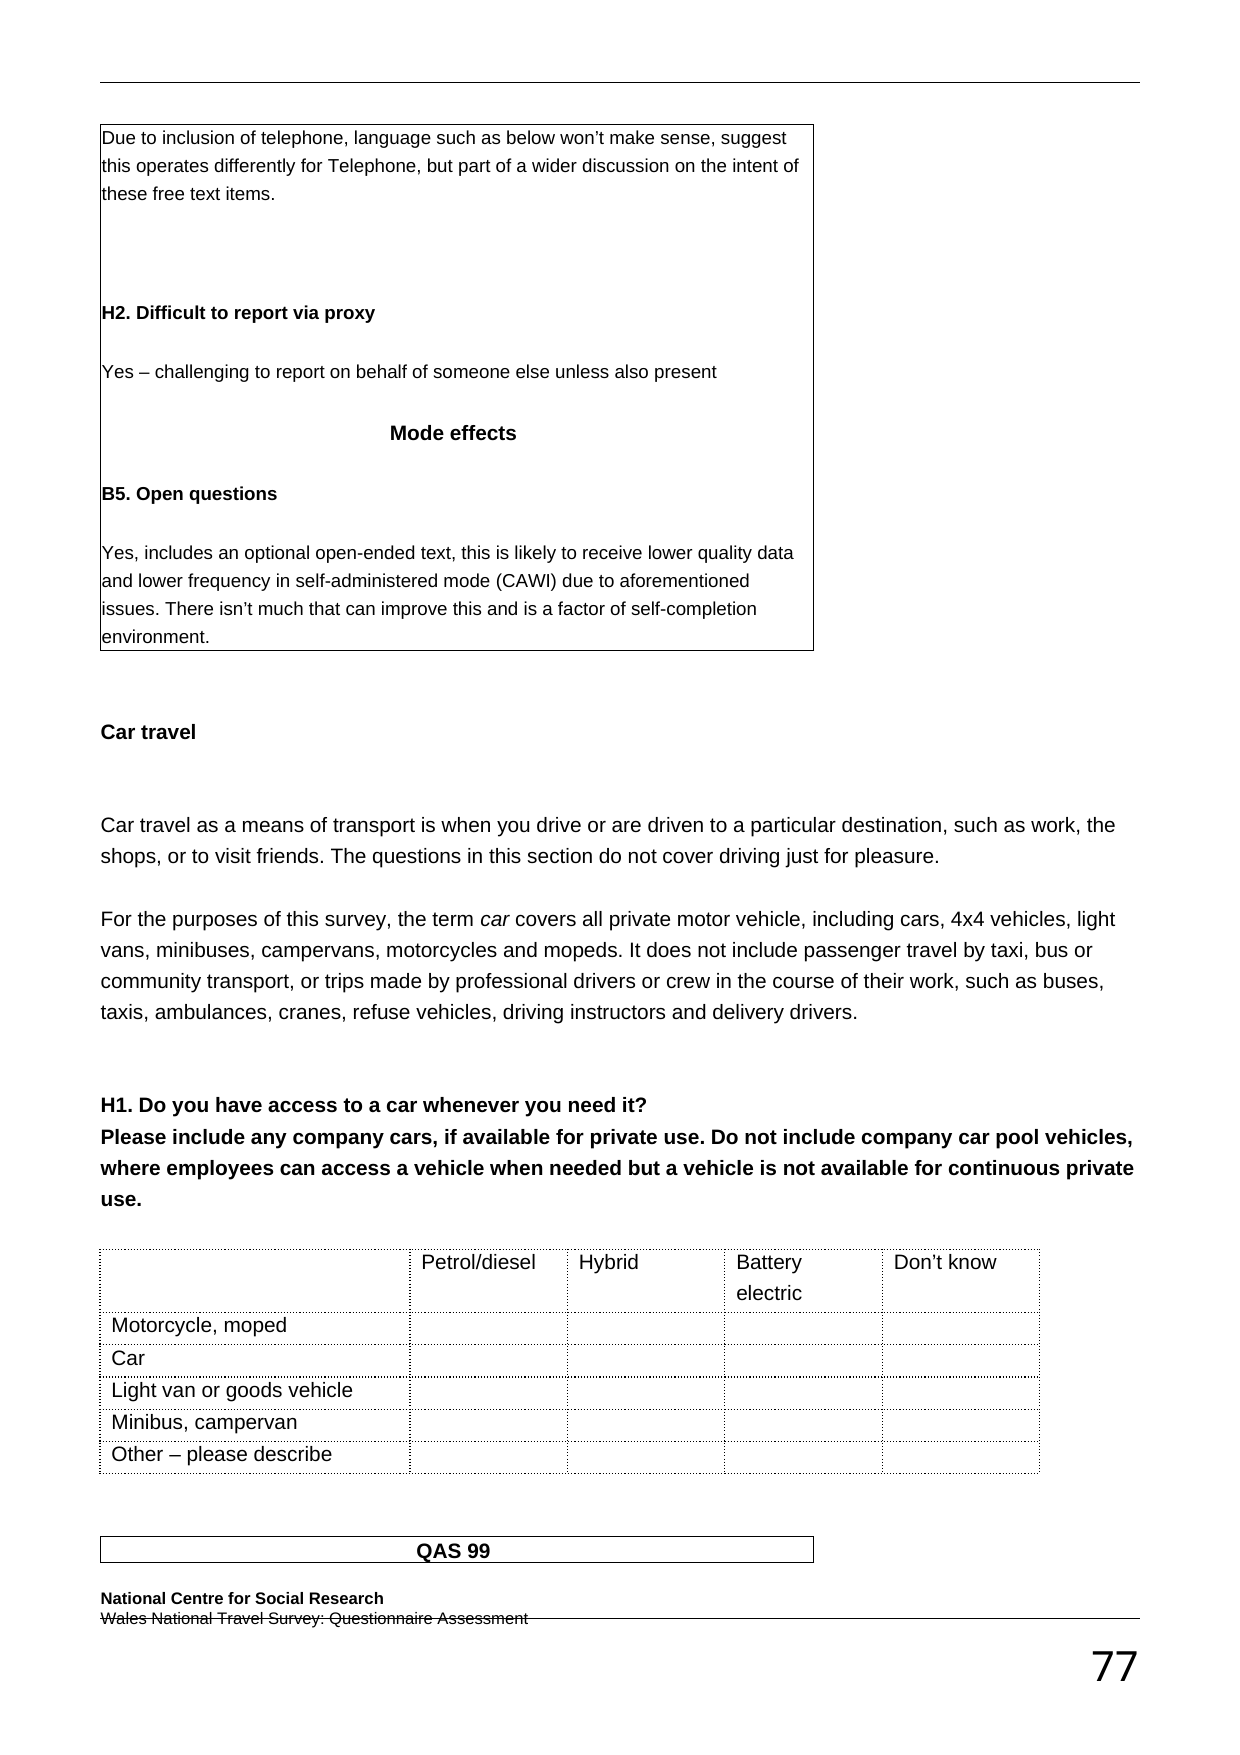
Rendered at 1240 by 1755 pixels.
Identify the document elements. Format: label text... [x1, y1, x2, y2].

text B5. Open questions [101, 479, 813, 504]
table_cell [410, 1344, 567, 1376]
table_cell [725, 1409, 882, 1441]
table_cell [725, 1441, 882, 1473]
table_cell [568, 1376, 725, 1408]
text Car travel as a means of transport is when you drive or are driven to a particular destination, such as work, the shops, or to visit friends. The questions in this section do not cover driving just for pleasure. [100, 813, 1139, 868]
table_cell [882, 1312, 1039, 1344]
table_cell [882, 1409, 1039, 1441]
table_cell [568, 1312, 725, 1344]
table_header Petrol/diesel [410, 1249, 567, 1312]
text QAS 99 [101, 1537, 813, 1562]
text H1. Do you have access to a car whenever you need it? [100, 1093, 1139, 1117]
table_cell [882, 1344, 1039, 1376]
table_cell [568, 1409, 725, 1441]
table_cell [410, 1376, 567, 1408]
text H2. Difficult to report via proxy [101, 299, 813, 323]
table_cell [725, 1344, 882, 1376]
table_cell [568, 1441, 725, 1473]
table_header Hybrid [568, 1249, 725, 1312]
text Please include any company cars, if available for private use. Do not include company car pool vehicles, where employees can access a vehicle when needed but a vehicle is not available for continuous private use. [100, 1124, 1139, 1211]
table_cell Motorcycle, moped [100, 1312, 410, 1344]
table_cell Minibus, campervan [100, 1409, 410, 1441]
table_cell [882, 1376, 1039, 1408]
table_header Battery electric [725, 1249, 882, 1312]
table_cell [410, 1312, 567, 1344]
table_cell [725, 1376, 882, 1408]
table_cell Other – please describe [100, 1441, 410, 1473]
table_header Don’t know [882, 1249, 1039, 1312]
text Car travel [100, 719, 1139, 743]
table_cell [410, 1409, 567, 1441]
text For the purposes of this survey, the term car covers all private motor vehicle, including cars, 4x4 vehicles, light vans, minibuses, campervans, motorcycles and mopeds. It does not include passenger travel by taxi, bus or community transport, or trips made by professional drivers or crew in the course of their work, such as buses, taxis, ambulances, cranes, refuse vehicles, driving instructors and delivery drivers. [100, 906, 1139, 1024]
text Mode effects [101, 417, 813, 444]
table_cell [725, 1312, 882, 1344]
text Due to inclusion of telephone, language such as below won’t make sense, suggest this operates differently for Telephone, but part of a wider discussion on the intent of these free text items. [101, 125, 813, 205]
text Yes, includes an optional open-ended text, this is likely to receive lower quality data and lower frequency in self-administered mode (CAWI) due to aforementioned issues. There isn’t much that can improve this and is a factor of self-completion environment. [101, 539, 813, 650]
table_cell [882, 1441, 1039, 1473]
table_cell [568, 1344, 725, 1376]
table_cell Car [100, 1344, 410, 1376]
table_cell Light van or goods vehicle [100, 1376, 410, 1408]
text Yes – challenging to report on behalf of someone else unless also present [101, 358, 813, 383]
table_header [100, 1249, 410, 1312]
table_cell [410, 1441, 567, 1473]
